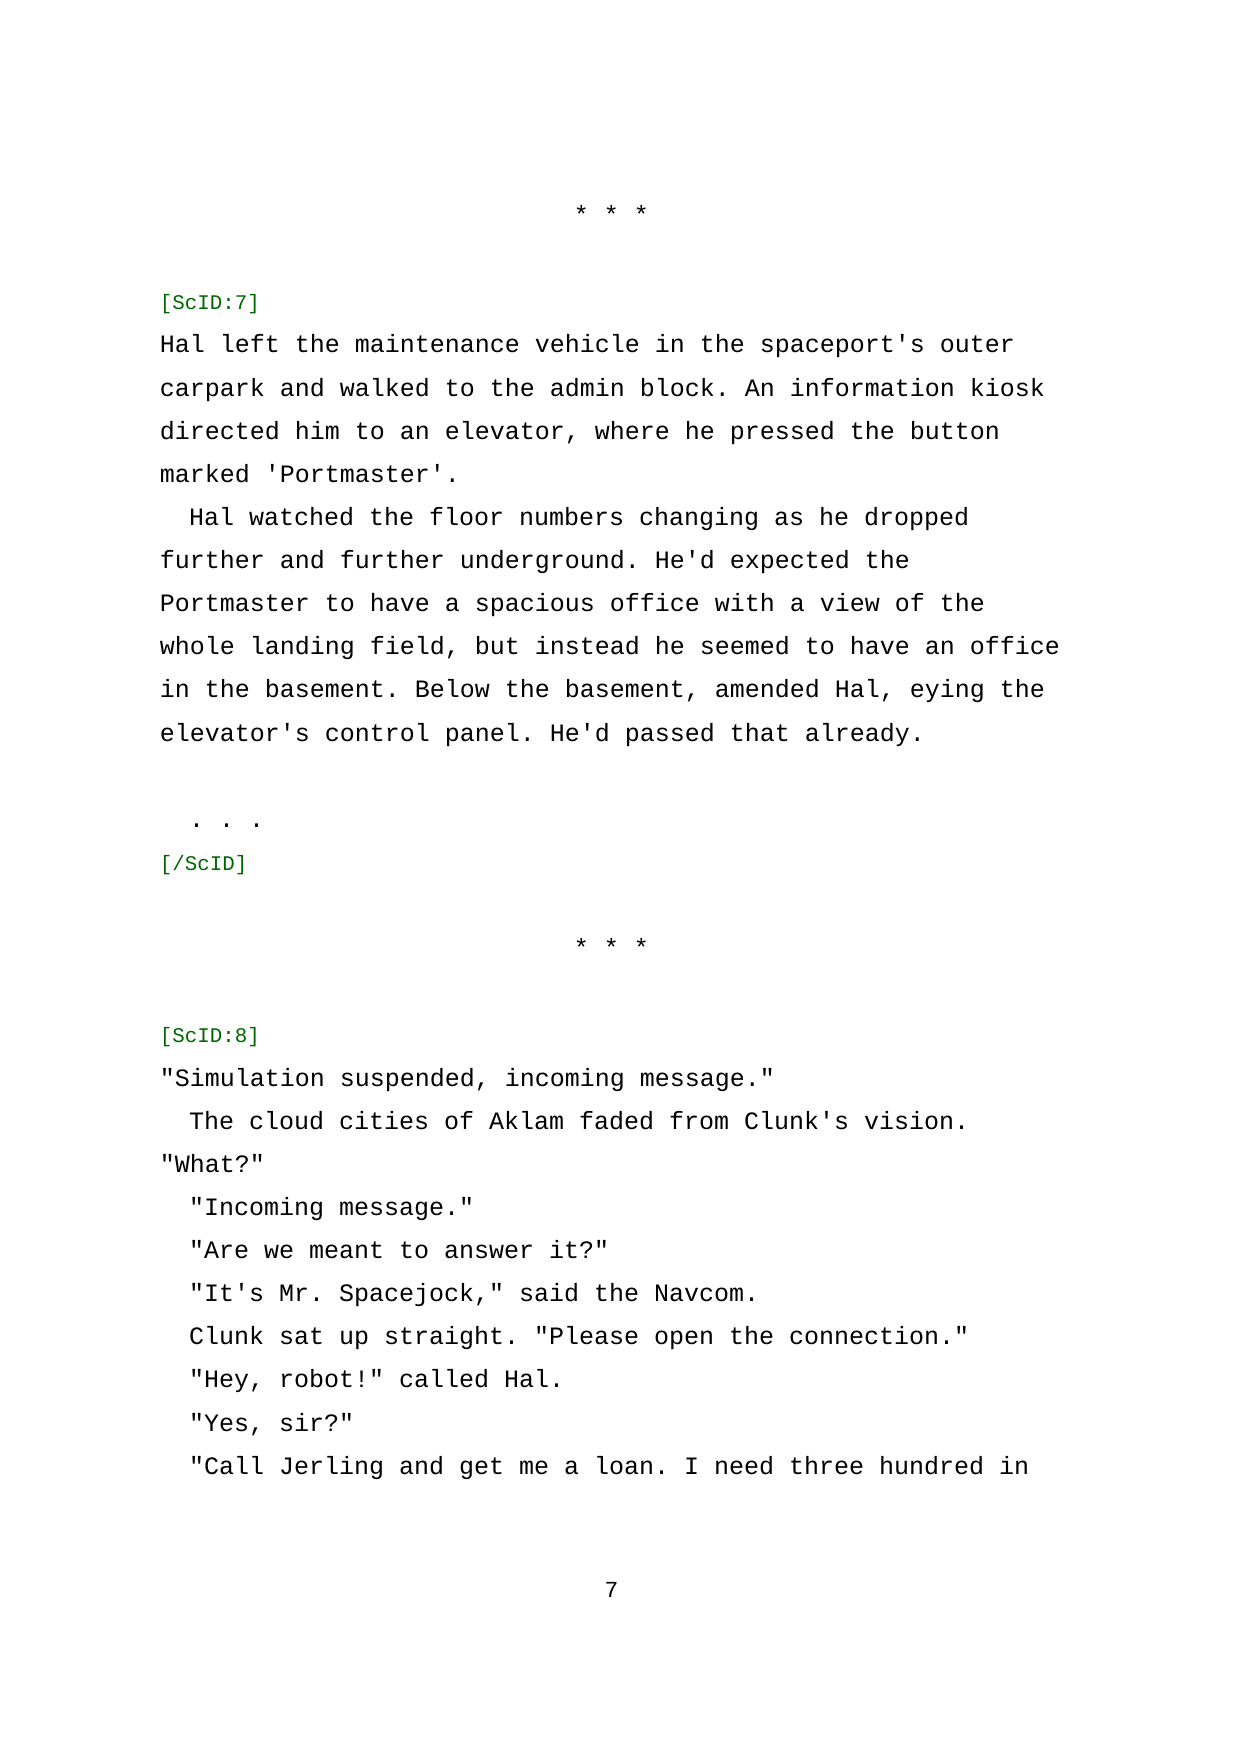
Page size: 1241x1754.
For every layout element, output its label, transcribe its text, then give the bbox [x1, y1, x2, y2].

text "Yes, sir?" [159, 1396, 1063, 1439]
text "Simulation suspended, incoming message." [159, 1051, 1063, 1094]
text "Call Jerling and get me a loan. I need three hundred in [159, 1439, 1063, 1483]
text Clunk sat up straight. "Please open the connection." [159, 1310, 1063, 1353]
text [ScID:7] [159, 275, 1063, 318]
text "Are we meant to answer it?" [159, 1224, 1063, 1267]
text . . . [159, 793, 1063, 836]
text "Incoming message." [159, 1181, 1063, 1224]
subtitle * * * [159, 922, 1063, 965]
text The cloud cities of Aklam faded from Clunk's vision. "What?" [159, 1094, 1063, 1181]
text "Hey, robot!" called Hal. [159, 1353, 1063, 1396]
text [ScID:8] [159, 1008, 1063, 1051]
text Hal left the maintenance vehicle in the spaceport's outer carpark and walked to the admin block. An information kiosk directed him to an elevator, where he pressed the button marked 'Portmaster'. [159, 318, 1063, 491]
subtitle * * * [159, 189, 1063, 232]
text [/ScID] [159, 836, 1063, 879]
text "It's Mr. Spacejock," said the Navcom. [159, 1267, 1063, 1310]
text Hal watched the floor numbers changing as he dropped further and further underground. He'd expected the Portmaster to have a spacious office with a view of the whole landing field, but instead he seemed to have an office in the basement. Below the basement, amended Hal, eying the elevator's control panel. He'd passed that already. [159, 491, 1063, 749]
